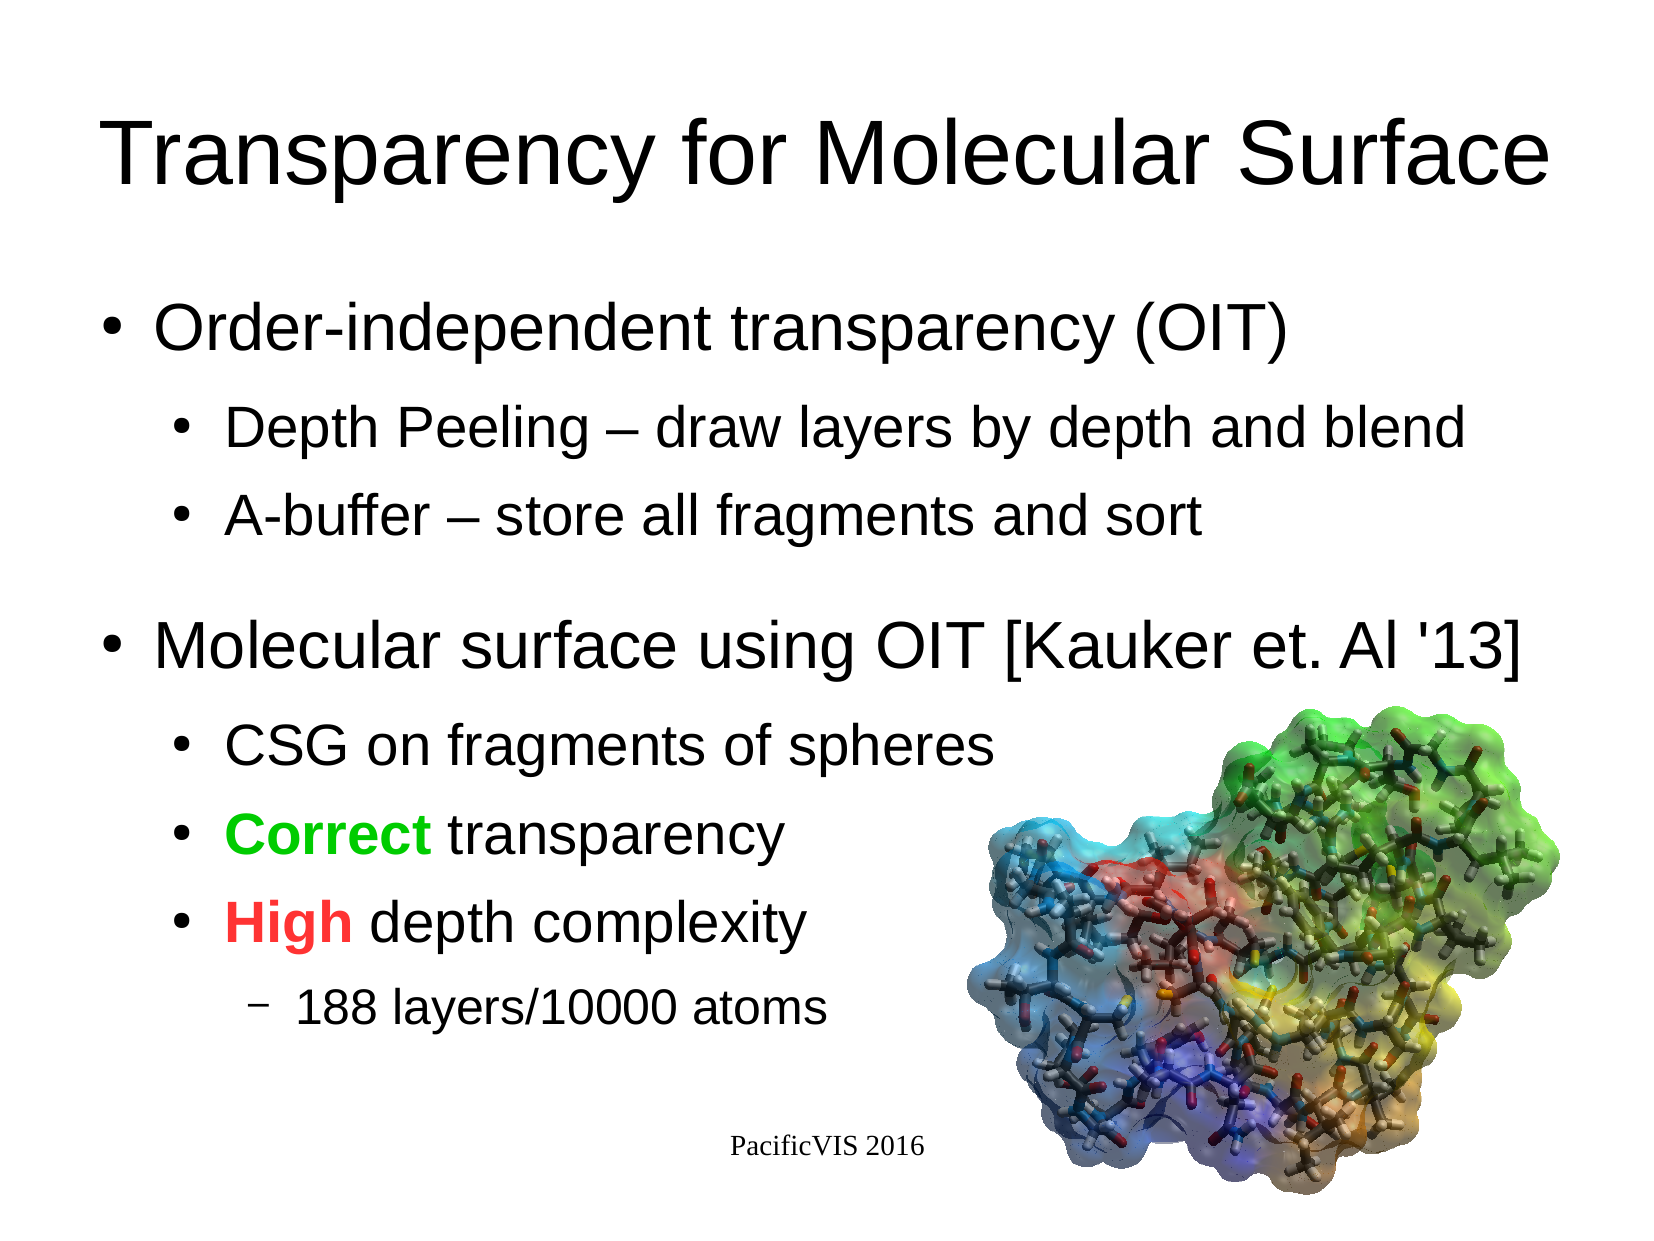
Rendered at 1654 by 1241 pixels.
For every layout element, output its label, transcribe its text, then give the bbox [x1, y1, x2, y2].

picture [938, 684, 1588, 1231]
list Order-independent transparency (OIT) Depth Peeling – draw layers by depth and blend A-buffer – store all fragments and sort Molecular surface using OIT [Kauker et. Al '13] CSG on fragments of spheres Correct transparency High depth complexity 188 layers/10000 atoms [82, 290, 1571, 1109]
title Transparency for Molecular Surface [82, 49, 1571, 257]
